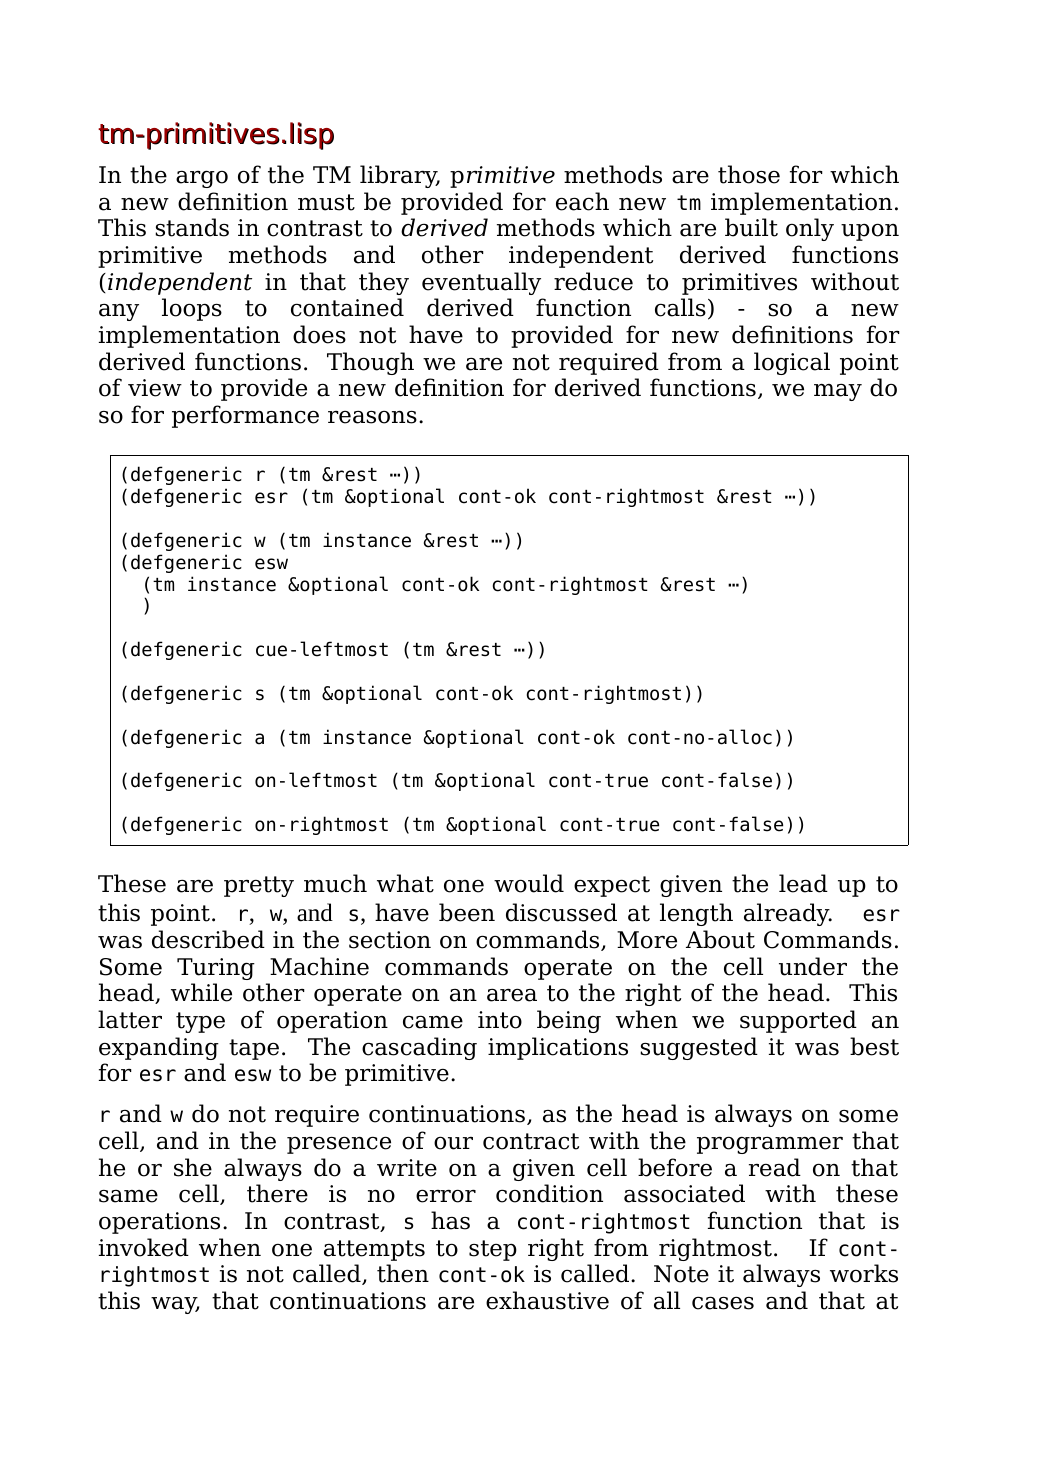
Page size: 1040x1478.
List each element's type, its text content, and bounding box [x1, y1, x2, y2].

text (defgeneric cue-leftmost (tm &rest ⋯)) [119, 639, 899, 661]
text (defgeneric on-rightmost (tm &optional cont-true cont-false)) [119, 814, 899, 836]
text (defgeneric a (tm instance &optional cont-ok cont-no-alloc)) [119, 727, 899, 749]
text (defgeneric r (tm &rest ⋯)) [119, 464, 899, 486]
text (defgeneric esw [119, 552, 899, 574]
subtitle tm-primitives.lisp [98, 118, 900, 150]
text (defgeneric esr (tm &optional cont-ok cont-rightmost &rest ⋯)) [119, 486, 899, 508]
text (tm instance &optional cont-ok cont-rightmost &rest ⋯) [119, 574, 899, 596]
text (defgeneric on-leftmost (tm &optional cont-true cont-false)) [119, 771, 899, 792]
text ) [119, 596, 899, 617]
text In the argo of the TM library, primitive methods are those for which a new definition must be provided for each new tm implementation. This stands in contrast to derived methods which are built only upon primitive methods and other independent derived functions (independent in that they eventually reduce to primitives without any loops to contained derived function calls) - so a new implementation does not have to provided for new definitions for derived functions. Though we are not required from a logical point of view to provide a new definition for derived functions, we may do so for performance reasons. [98, 162, 900, 429]
text r and w do not require continuations, as the head is always on some cell, and in the presence of our contract with the programmer that he or she always do a write on a given cell before a read on that same cell, there is no error condition associated with these operations. In contrast, s has a cont-rightmost function that is invoked when one attempts to step right from rightmost. If cont-rightmost is not called, then cont-ok is called. Note it always works this way, that continuations are exhaustive of all cases and that at [98, 1102, 900, 1315]
text (defgeneric w (tm instance &rest ⋯)) [119, 530, 899, 552]
text (defgeneric s (tm &optional cont-ok cont-rightmost)) [119, 683, 899, 705]
text These are pretty much what one would expect given the lead up to this point. r, w, and s, have been discussed at length already. esr was described in the section on commands, More About Commands. Some Turing Machine commands operate on the cell under the head, while other operate on an area to the right of the head. This latter type of operation came into being when we supported an expanding tape. The cascading implications suggested it was best for esr and esw to be primitive. [98, 872, 900, 1087]
